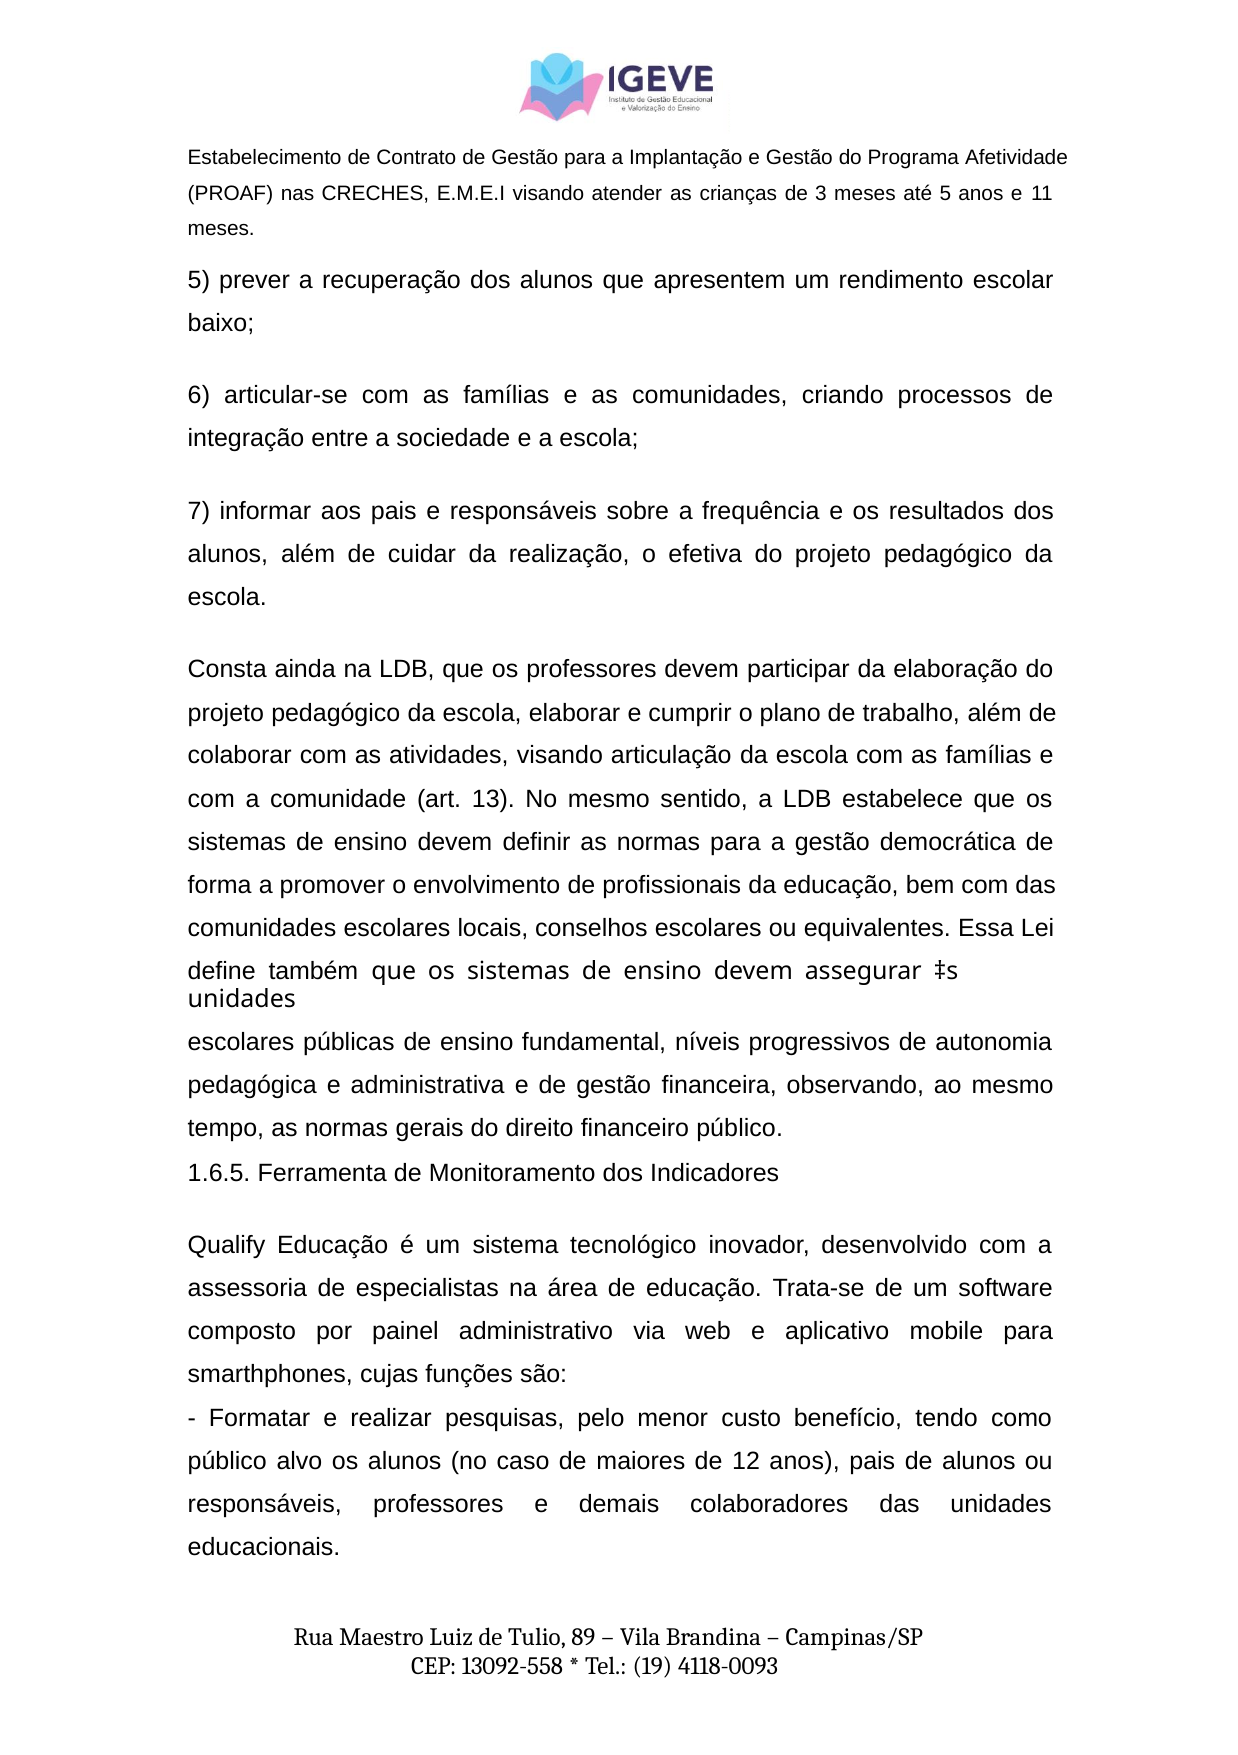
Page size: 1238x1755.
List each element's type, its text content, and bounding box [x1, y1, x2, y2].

text CEP: 13092-558 * Tel.: (19) 4118-0093 [411, 1651, 853, 1680]
text ) prever a recuperação dos alunos que apresentem um rendimento escolar [202, 266, 1077, 294]
text Rua Maestro Luiz de Tulio, 89 – Vila Brandina – Campinas/SP [293, 1622, 972, 1651]
text público alvo os alunos (no caso de maiores de 12 anos), pais de alunos ou [187, 1447, 1077, 1475]
text define também que os sistemas de ensino devem assegurar ‡s unidades [187, 957, 1077, 1013]
text ) articular-se com as famílias e as comunidades, criando processos de [202, 381, 1077, 409]
text 7 [187, 497, 202, 525]
text 6 [187, 381, 202, 409]
text sistemas de ensino devem definir as normas para a gestão democrática de [187, 828, 1077, 856]
text escolares públicas de ensino fundamental, níveis progressivos de autonomia [187, 1028, 1077, 1056]
text colaborar com as atividades, visando articulação da escola com as famílias e [187, 742, 1077, 769]
text 5 [187, 266, 202, 294]
text baixo; [187, 309, 279, 337]
text assessoria de especialistas na área de educação. Trata-se de um software [187, 1274, 1077, 1302]
text .6.5. Ferramenta de Monitoramento dos Indicadores [202, 1159, 803, 1187]
text responsáveis, professores [187, 1490, 528, 1518]
text 1 [187, 1159, 202, 1187]
text Qualify Educação é um sistema tecnológico inovador, desenvolvido com a [187, 1231, 1077, 1259]
text (PROAF) nas CRECHES, E.M.E.I visando atender as crianças de 3 meses até 5 anos e 11 [187, 181, 1077, 205]
text projeto pedagógico da escola, elaborar e cumprir o plano de trabalho, além de [187, 699, 1077, 727]
text composto por painel administrativo via web e aplicativo mobile para [187, 1317, 1077, 1345]
text com a comunidade (art. 13). No mesmo sentido, a LDB estabelece que os [187, 785, 1077, 813]
text meses. [187, 217, 1077, 240]
picture [509, 47, 731, 134]
text educacionais. [187, 1533, 528, 1561]
text tempo, as normas gerais do direito financeiro público. [187, 1114, 1077, 1142]
text integração entre a sociedade e a escola; [187, 424, 663, 452]
text escola. [187, 583, 1077, 611]
text alunos, além de cuidar da realização, o efetiva do projeto pedagógico da [187, 540, 1077, 568]
text pedagógica e administrativa e de gestão financeira, observando, ao mesmo [187, 1071, 1077, 1099]
text comunidades escolares locais, conselhos escolares ou equivalentes. Essa Lei [187, 914, 1077, 942]
text smarthphones, cujas funções são: [187, 1361, 1077, 1388]
text - [187, 1404, 209, 1432]
text Formatar e realizar pesquisas, pelo menor custo benefício, tendo como [209, 1404, 1076, 1432]
text Estabelecimento de Contrato de Gestão para a Implantação e Gestão do Programa Afetividade [187, 146, 1077, 169]
text demais colaboradores das unidades [578, 1490, 1077, 1518]
text ) informar aos pais e responsáveis sobre a frequência e os resultados dos [202, 497, 1077, 525]
text Consta ainda na LDB, que os professores devem participar da elaboração do [187, 655, 1077, 683]
text forma a promover o envolvimento de profissionais da educação, bem com das [187, 871, 1077, 899]
text e [534, 1490, 573, 1518]
